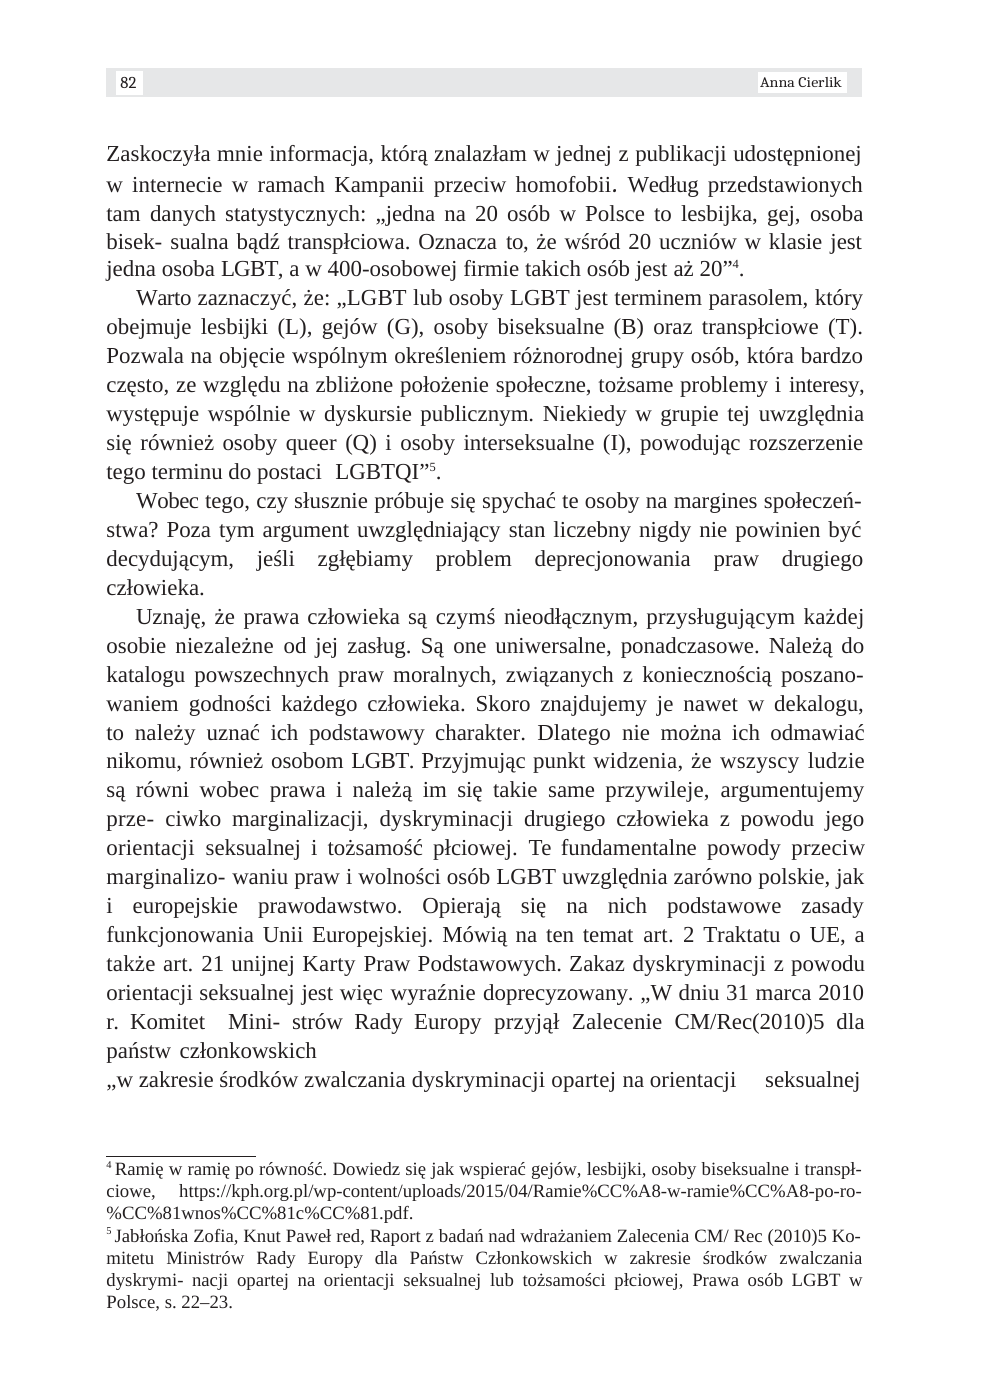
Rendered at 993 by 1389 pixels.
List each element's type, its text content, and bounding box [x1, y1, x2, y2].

text %CC%81wnos%CC%81c%CC%81.pdf. [106, 1202, 876, 1224]
text Uznaję, że prawa człowieka są czymś nieodłącznym, przysługującym każdej osobie niezależne od jej zasług. Są one uniwersalne, ponadczasowe. Należą do katalogu powszechnych praw moralnych, związanych z koniecznością poszano- waniem godności każdego człowieka. Skoro znajdujemy je nawet w dekalogu, to należy uznać ich podstawowy charakter. Dlatego nie można ich odmawiać nikomu, również osobom LGBT. Przyjmując punkt widzenia, że wszyscy ludzie są równi wobec prawa i należą im się takie same przywileje, argumentujemy prze- ciwko marginalizacji, dyskryminacji drugiego człowieka z powodu jego orientacji seksualnej i tożsamość płciowej. Te fundamentalne powody przeciw marginalizo- waniu praw i wolności osób LGBT uwzględnia zarówno polskie, jak i europejskie prawodawstwo. Opierają się na nich podstawowe zasady funkcjonowania Unii Europejskiej. Mówią na ten temat art. 2 Traktatu o UE, a także art. 21 unijnej Karty Praw Podstawowych. Zakaz dyskryminacji z powodu orientacji seksualnej jest więc wyraźnie doprecyzowany. „W dniu 31 marca 2010 r. Komitet Mini- strów Rady Europy przyjął Zalecenie CM/Rec(2010)5 dla państw członkowskich [106, 603, 865, 1063]
text „w zakresie środków zwalczania dyskryminacji opartej na orientacji seksualnej [106, 1066, 876, 1092]
text Wobec tego, czy słusznie próbuje się spychać te osoby na margines społeczeń- stwa? Poza tym argument uwzględniający stan liczebny nigdy nie powinien być decydującym, jeśli zgłębiamy problem deprecjonowania praw drugiego człowieka. [106, 487, 863, 600]
text 4 Ramię w ramię po równość. Dowiedz się jak wspierać gejów, lesbijki, osoby biseksualne i transpł- ciowe, https://kph.org.pl/wp-content/uploads/2015/04/Ramie%CC%A8-w-ramie%CC%A8-po-ro- [106, 1146, 863, 1201]
text Zaskoczyła mnie informacja, którą znalazłam w jednej z publikacji udostępnionej w internecie w ramach Kampanii przeciw homofobii. Według przedstawionych tam danych statystycznych: „jedna na 20 osób w Polsce to lesbijka, gej, osoba bisek- sualna bądź transpłciowa. Oznacza to, że wśród 20 uczniów w klasie jest jedna osoba LGBT, a w 400-osobowej firmie takich osób jest aż 20”4. [106, 140, 863, 282]
text 5 Jabłońska Zofia, Knut Paweł red, Raport z badań nad wdrażaniem Zalecenia CM/ Rec (2010)5 Ko- mitetu Ministrów Rady Europy dla Państw Członkowskich w zakresie środków zwalczania dyskrymi- nacji opartej na orientacji seksualnej lub tożsamości płciowej, Prawa osób LGBT w Polsce, s. 22–23. [106, 1224, 863, 1313]
text Warto zaznaczyć, że: „LGBT lub osoby LGBT jest terminem parasolem, który obejmuje lesbijki (L), gejów (G), osoby biseksualne (B) oraz transpłciowe (T). Pozwala na objęcie wspólnym określeniem różnorodnej grupy osób, która bardzo często, ze względu na zbliżone położenie społeczne, tożsame problemy i interesy, występuje wspólnie w dyskursie publicznym. Niekiedy w grupie tej uwzględnia się również osoby queer (Q) i osoby interseksualne (I), powodując rozszerzenie tego terminu do postaci LGBTQI”5. [106, 284, 864, 484]
